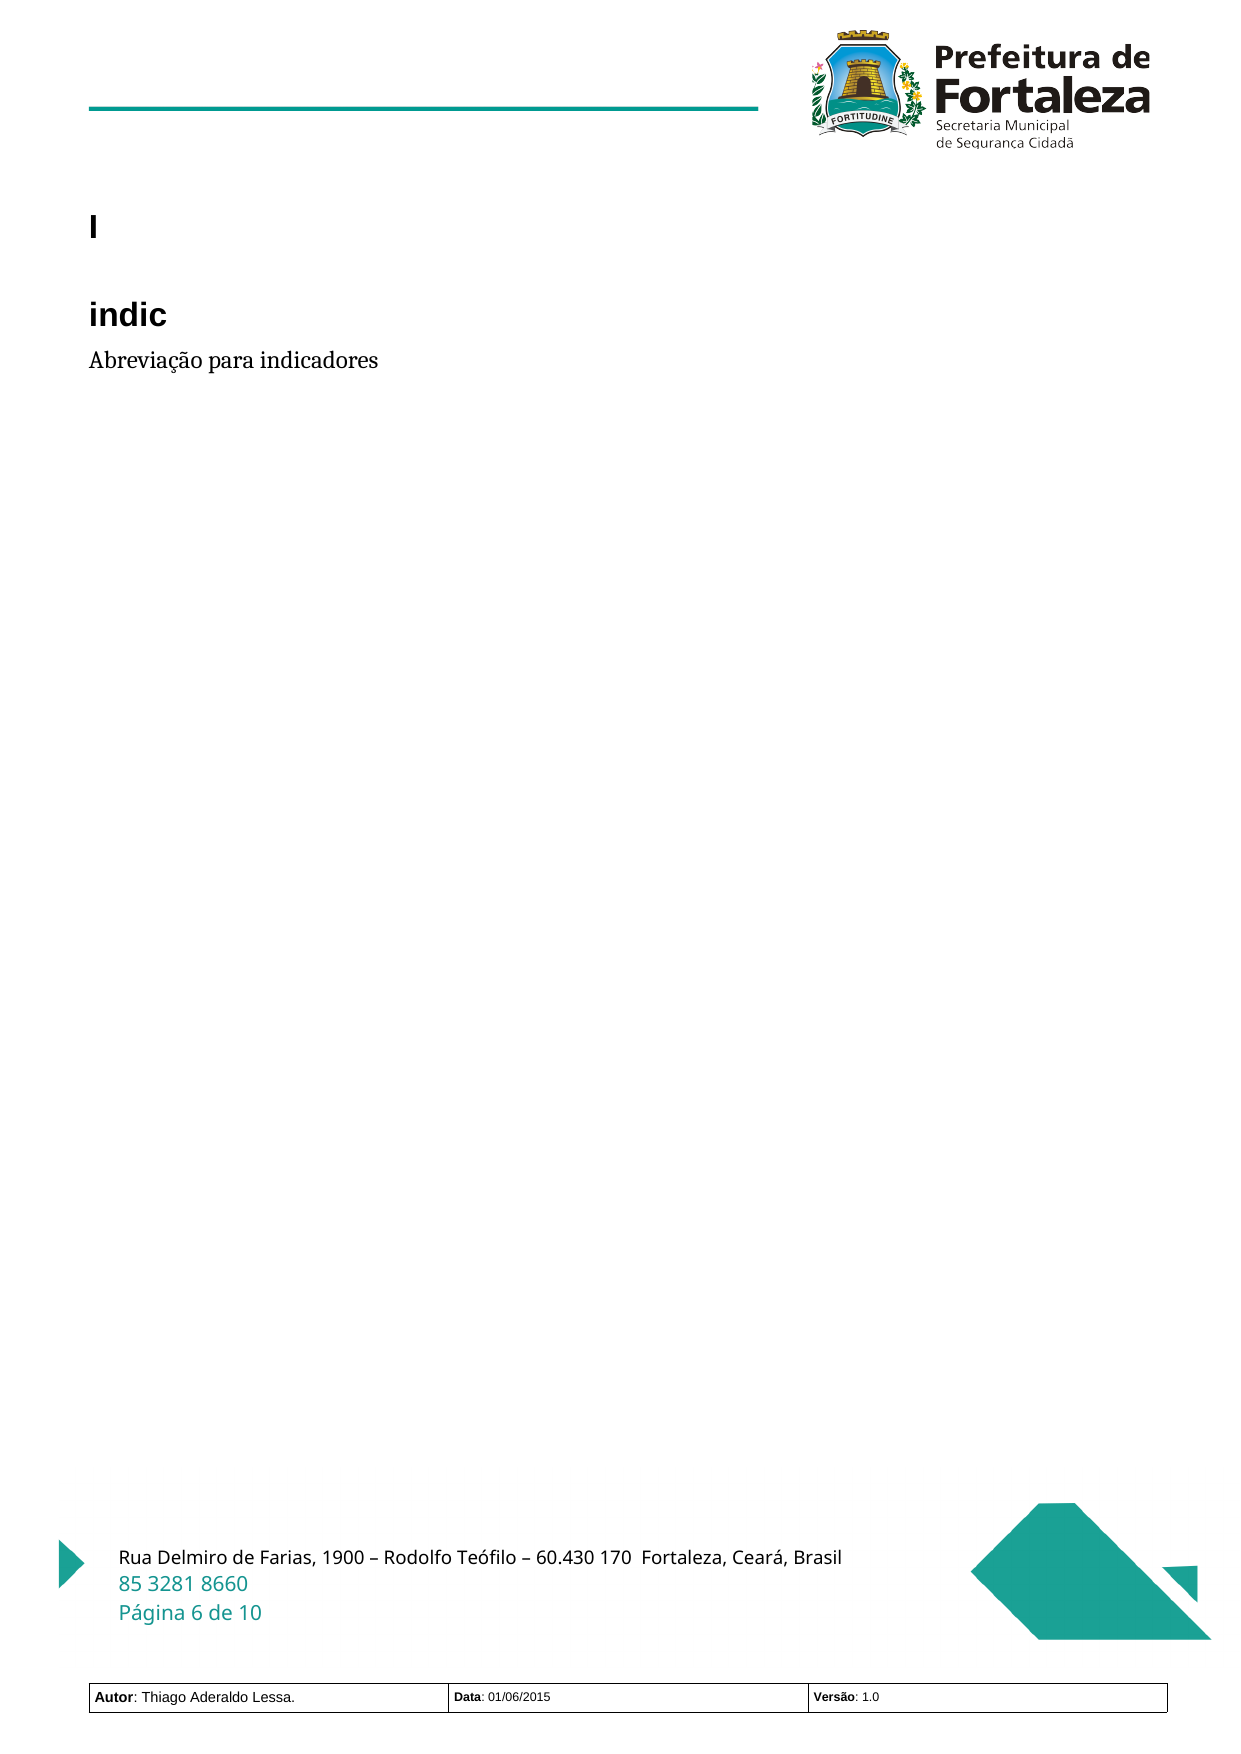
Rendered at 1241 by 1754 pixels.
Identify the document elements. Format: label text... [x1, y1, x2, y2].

text Abreviação para indicadores [89, 346, 1167, 375]
picture [88, 106, 759, 111]
subtitle I [89, 207, 1167, 245]
picture [812, 30, 1150, 149]
subtitle indic [89, 295, 1167, 333]
picture [58, 1467, 1240, 1668]
